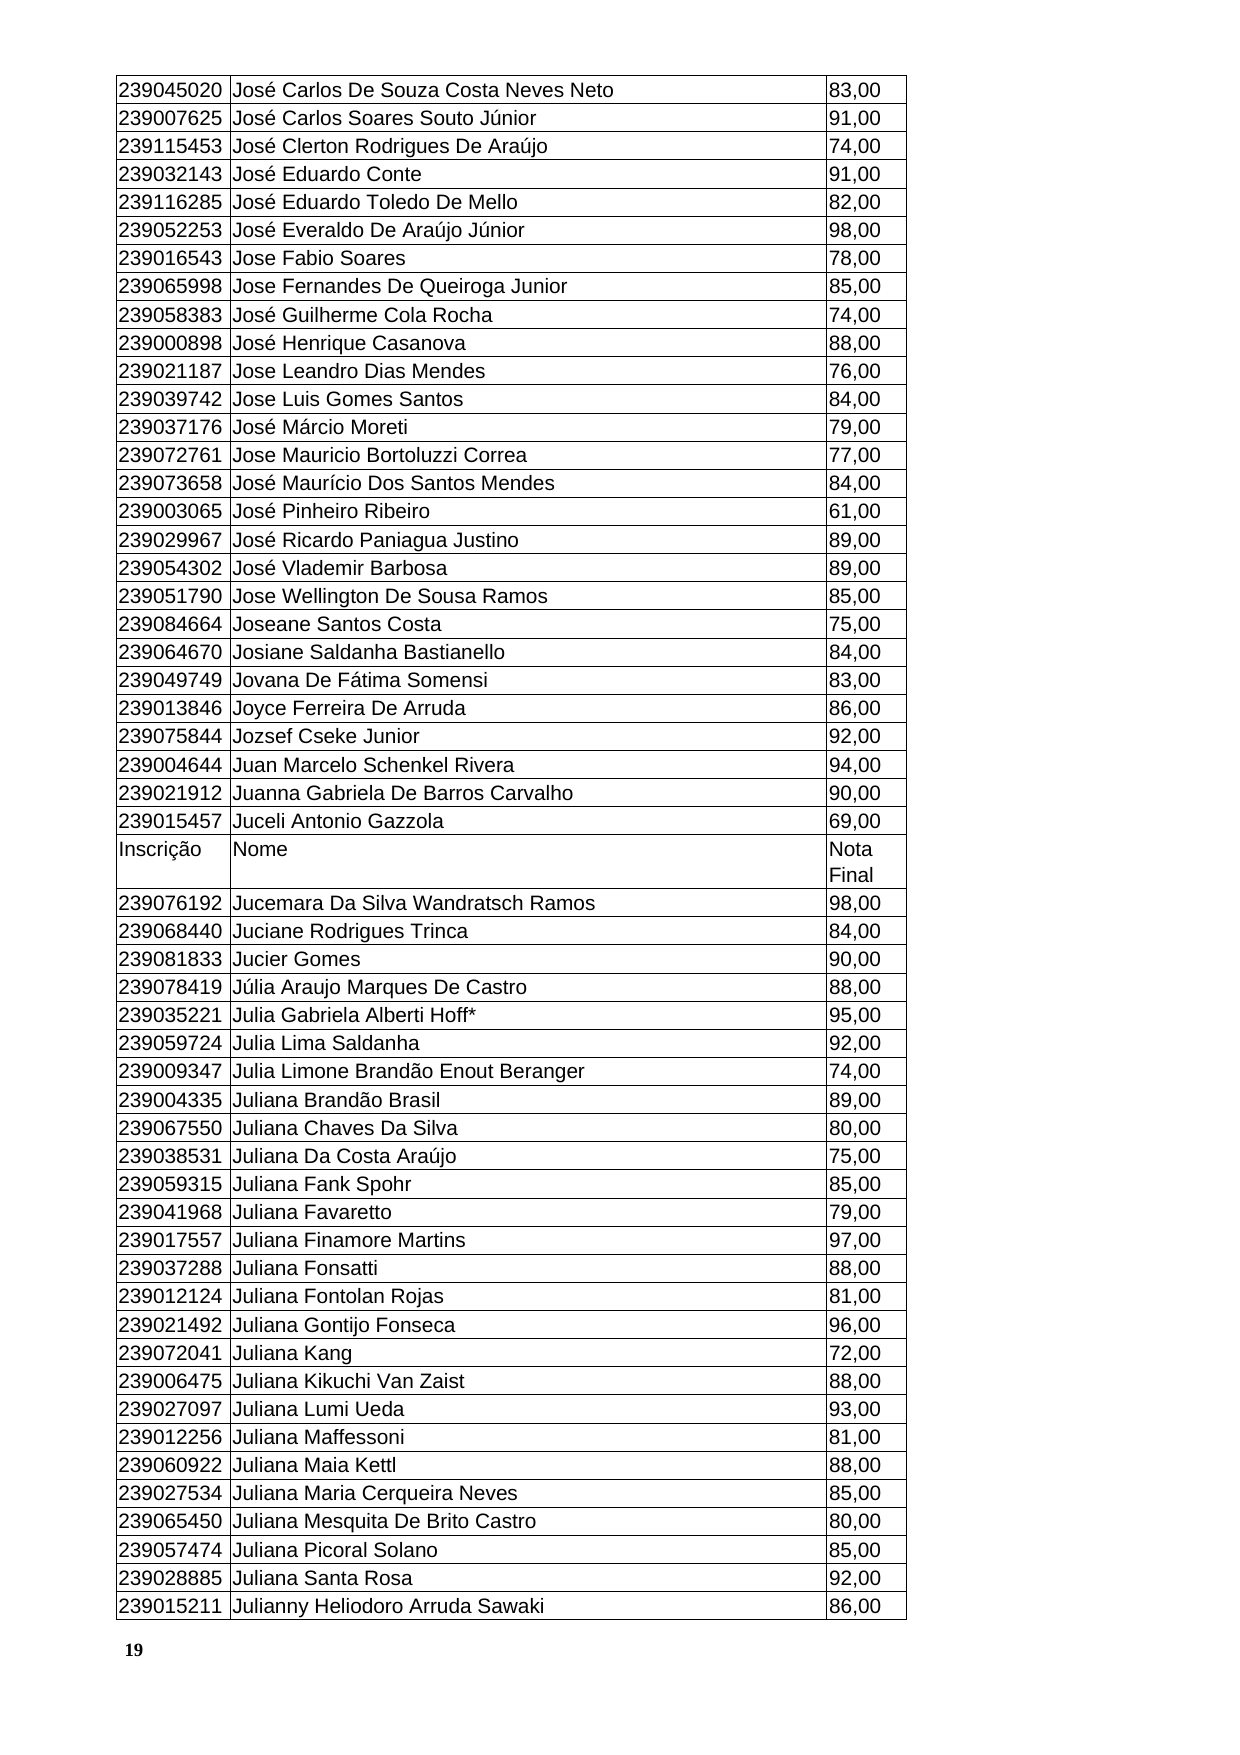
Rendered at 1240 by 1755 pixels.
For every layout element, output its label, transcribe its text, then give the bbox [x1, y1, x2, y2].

table_cell 94,00 [827, 751, 906, 778]
table_cell 85,00 [827, 1480, 906, 1507]
table_cell Juan Marcelo Schenkel Rivera [231, 751, 826, 778]
table_cell 78,00 [827, 245, 906, 272]
table_cell 89,00 [827, 526, 906, 553]
table_cell 239017557 [117, 1227, 230, 1254]
table_cell Inscrição [117, 835, 230, 888]
table_cell 82,00 [827, 189, 906, 216]
table_cell José Márcio Moreti [231, 414, 826, 441]
table_cell Juliana Fontolan Rojas [231, 1283, 826, 1310]
table_cell 239067550 [117, 1114, 230, 1141]
table_cell 239075844 [117, 723, 230, 750]
table_cell Julia Lima Saldanha [231, 1030, 826, 1057]
table_cell 239003065 [117, 498, 230, 525]
table_cell 239059724 [117, 1030, 230, 1057]
table_cell 79,00 [827, 1199, 906, 1226]
table_cell Julia Limone Brandão Enout Beranger [231, 1058, 826, 1085]
table_cell 89,00 [827, 554, 906, 581]
table_cell 239072761 [117, 442, 230, 469]
table_cell 80,00 [827, 1508, 906, 1535]
table_cell José Everaldo De Araújo Júnior [231, 217, 826, 244]
table_cell Juciane Rodrigues Trinca [231, 917, 826, 944]
table_cell 239059315 [117, 1170, 230, 1197]
table_cell 75,00 [827, 610, 906, 637]
table_cell 239041968 [117, 1199, 230, 1226]
table_cell 98,00 [827, 217, 906, 244]
table_cell 98,00 [827, 889, 906, 916]
table_cell 239057474 [117, 1536, 230, 1563]
table_cell Jucier Gomes [231, 945, 826, 972]
table_cell Jovana De Fátima Somensi [231, 667, 826, 694]
table_cell 239004335 [117, 1086, 230, 1113]
table_cell Jose Fernandes De Queiroga Junior [231, 273, 826, 300]
table_cell Jose Leandro Dias Mendes [231, 357, 826, 384]
table_cell José Eduardo Toledo De Mello [231, 189, 826, 216]
table_cell 69,00 [827, 807, 906, 834]
table_cell Júlia Araujo Marques De Castro [231, 974, 826, 1001]
table_cell 239073658 [117, 470, 230, 497]
table_cell Juliana Santa Rosa [231, 1564, 826, 1591]
table_cell 79,00 [827, 414, 906, 441]
table_cell 85,00 [827, 1536, 906, 1563]
table_cell 239004644 [117, 751, 230, 778]
table_cell 92,00 [827, 723, 906, 750]
table_cell 95,00 [827, 1002, 906, 1029]
table_cell Jose Wellington De Sousa Ramos [231, 582, 826, 609]
table_cell 91,00 [827, 104, 906, 131]
table_cell 239084664 [117, 610, 230, 637]
table_cell 76,00 [827, 357, 906, 384]
table_cell Juliana Picoral Solano [231, 1536, 826, 1563]
table_cell 239021187 [117, 357, 230, 384]
table_cell Juceli Antonio Gazzola [231, 807, 826, 834]
table_cell 83,00 [827, 76, 906, 103]
table_cell José Maurício Dos Santos Mendes [231, 470, 826, 497]
table_cell 61,00 [827, 498, 906, 525]
table_cell Juanna Gabriela De Barros Carvalho [231, 779, 826, 806]
table_cell José Ricardo Paniagua Justino [231, 526, 826, 553]
table_cell 239035221 [117, 1002, 230, 1029]
table_cell Nota Final [827, 835, 906, 888]
table_cell 75,00 [827, 1142, 906, 1169]
table_cell 74,00 [827, 132, 906, 159]
table_cell 85,00 [827, 1170, 906, 1197]
table_cell 239051790 [117, 582, 230, 609]
table_cell 239013846 [117, 695, 230, 722]
table_cell Juliana Finamore Martins [231, 1227, 826, 1254]
table_cell Josiane Saldanha Bastianello [231, 639, 826, 666]
table_cell Juliana Da Costa Araújo [231, 1142, 826, 1169]
table_cell Juliana Kikuchi Van Zaist [231, 1367, 826, 1394]
table_cell Julia Gabriela Alberti Hoff* [231, 1002, 826, 1029]
table_cell 85,00 [827, 582, 906, 609]
table_cell 239027097 [117, 1395, 230, 1422]
table_cell 81,00 [827, 1283, 906, 1310]
table_cell 239078419 [117, 974, 230, 1001]
table_cell 239021912 [117, 779, 230, 806]
table_cell 88,00 [827, 1452, 906, 1479]
table_cell 239009347 [117, 1058, 230, 1085]
table_cell 239060922 [117, 1452, 230, 1479]
table_cell 91,00 [827, 160, 906, 187]
table_cell Jose Luis Gomes Santos [231, 385, 826, 412]
table_cell 86,00 [827, 1592, 906, 1619]
table_cell 239006475 [117, 1367, 230, 1394]
table_cell 96,00 [827, 1311, 906, 1338]
table_cell 239045020 [117, 76, 230, 103]
table_cell Jose Fabio Soares [231, 245, 826, 272]
table_cell 239068440 [117, 917, 230, 944]
table_cell José Guilherme Cola Rocha [231, 301, 826, 328]
table_cell 239016543 [117, 245, 230, 272]
table_cell 86,00 [827, 695, 906, 722]
table_cell 239052253 [117, 217, 230, 244]
table_cell Julianny Heliodoro Arruda Sawaki [231, 1592, 826, 1619]
table_cell 239039742 [117, 385, 230, 412]
table_cell Juliana Lumi Ueda [231, 1395, 826, 1422]
table_cell Juliana Fank Spohr [231, 1170, 826, 1197]
table_cell 88,00 [827, 974, 906, 1001]
table_cell José Pinheiro Ribeiro [231, 498, 826, 525]
table_cell 239021492 [117, 1311, 230, 1338]
table_cell 239015211 [117, 1592, 230, 1619]
table_cell 93,00 [827, 1395, 906, 1422]
table_cell 239032143 [117, 160, 230, 187]
table_cell Jozsef Cseke Junior [231, 723, 826, 750]
table_cell 239076192 [117, 889, 230, 916]
table_cell 84,00 [827, 385, 906, 412]
table_cell 74,00 [827, 301, 906, 328]
table_cell Joyce Ferreira De Arruda [231, 695, 826, 722]
table_cell José Carlos De Souza Costa Neves Neto [231, 76, 826, 103]
table_cell 239116285 [117, 189, 230, 216]
table_cell 72,00 [827, 1339, 906, 1366]
table_cell 88,00 [827, 1255, 906, 1282]
table_cell 92,00 [827, 1030, 906, 1057]
table_cell 88,00 [827, 329, 906, 356]
table_cell 239029967 [117, 526, 230, 553]
table_cell 77,00 [827, 442, 906, 469]
table_cell 239115453 [117, 132, 230, 159]
table_cell 239012124 [117, 1283, 230, 1310]
table_cell Joseane Santos Costa [231, 610, 826, 637]
table_cell 239012256 [117, 1424, 230, 1451]
table_cell 239037176 [117, 414, 230, 441]
table_cell Jose Mauricio Bortoluzzi Correa [231, 442, 826, 469]
table_cell 90,00 [827, 779, 906, 806]
table_cell 89,00 [827, 1086, 906, 1113]
table_cell Juliana Brandão Brasil [231, 1086, 826, 1113]
table_cell 239038531 [117, 1142, 230, 1169]
table_cell 239028885 [117, 1564, 230, 1591]
table_cell Juliana Favaretto [231, 1199, 826, 1226]
table_cell Nome [231, 835, 826, 888]
table_cell Juliana Maia Kettl [231, 1452, 826, 1479]
table_cell José Henrique Casanova [231, 329, 826, 356]
table_cell José Clerton Rodrigues De Araújo [231, 132, 826, 159]
table_cell 239015457 [117, 807, 230, 834]
table_cell 80,00 [827, 1114, 906, 1141]
table_cell 239037288 [117, 1255, 230, 1282]
table_cell 239049749 [117, 667, 230, 694]
table_cell 239058383 [117, 301, 230, 328]
table_cell Juliana Gontijo Fonseca [231, 1311, 826, 1338]
table_cell Juliana Chaves Da Silva [231, 1114, 826, 1141]
table_cell Juliana Mesquita De Brito Castro [231, 1508, 826, 1535]
table_cell 239065998 [117, 273, 230, 300]
table_cell Juliana Fonsatti [231, 1255, 826, 1282]
table_cell José Eduardo Conte [231, 160, 826, 187]
table_cell 84,00 [827, 470, 906, 497]
table_cell 81,00 [827, 1424, 906, 1451]
table_cell José Carlos Soares Souto Júnior [231, 104, 826, 131]
table_cell 239081833 [117, 945, 230, 972]
table_cell 239027534 [117, 1480, 230, 1507]
table_cell 239054302 [117, 554, 230, 581]
table_cell 74,00 [827, 1058, 906, 1085]
table_cell 88,00 [827, 1367, 906, 1394]
table_cell 239000898 [117, 329, 230, 356]
table_cell Juliana Kang [231, 1339, 826, 1366]
table_cell Juliana Maria Cerqueira Neves [231, 1480, 826, 1507]
table_cell 90,00 [827, 945, 906, 972]
table_cell 84,00 [827, 917, 906, 944]
table_cell 92,00 [827, 1564, 906, 1591]
table_cell 239072041 [117, 1339, 230, 1366]
table_cell 97,00 [827, 1227, 906, 1254]
table_cell 239007625 [117, 104, 230, 131]
table_cell José Vlademir Barbosa [231, 554, 826, 581]
table_cell 239065450 [117, 1508, 230, 1535]
table_cell 85,00 [827, 273, 906, 300]
table_cell Juliana Maffessoni [231, 1424, 826, 1451]
table_cell 239064670 [117, 639, 230, 666]
table_cell Jucemara Da Silva Wandratsch Ramos [231, 889, 826, 916]
table_cell 84,00 [827, 639, 906, 666]
table_cell 83,00 [827, 667, 906, 694]
